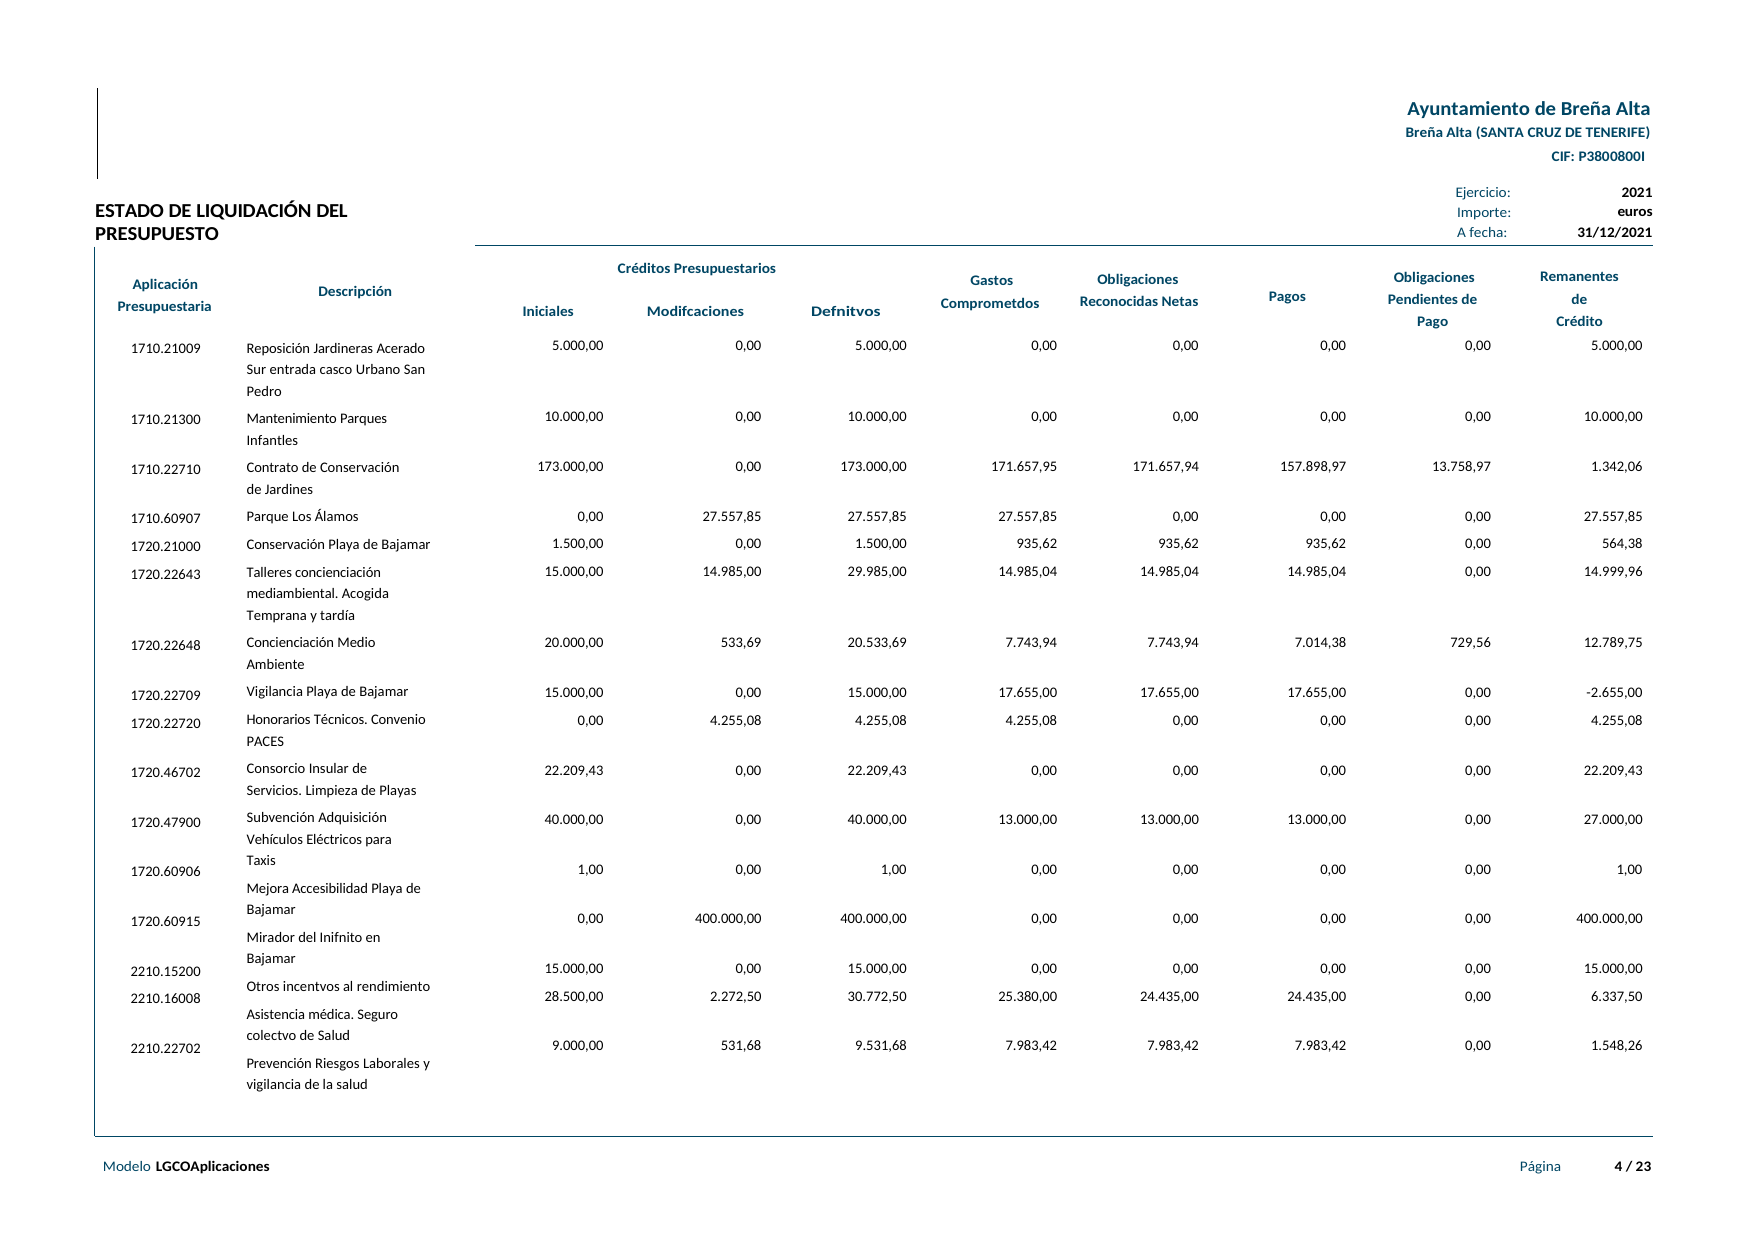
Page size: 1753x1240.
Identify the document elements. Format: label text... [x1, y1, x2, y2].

text Parque Los Álamos Conservación Playa de Bajamar [246, 508, 431, 553]
text Contrato de Conservación de Jardines [246, 459, 417, 498]
text Aplicación Presupuestaria [117, 275, 214, 315]
text 1,00 [1507, 860, 1642, 878]
text 6.337,50 [1507, 987, 1642, 1005]
text 15.000,00 [768, 959, 906, 977]
text 15.000,00 [1507, 959, 1642, 977]
text 0,00 [621, 860, 761, 878]
text Prevención Riesgos Laborales y vigilancia de la salud [246, 1054, 430, 1093]
text 0,00 [621, 457, 761, 475]
text 17.655,00 [918, 683, 1057, 701]
text 15.000,00 [474, 683, 603, 701]
text 171.657,95 [918, 457, 1057, 475]
text 0,00 [1214, 909, 1346, 927]
text 0,00 [474, 711, 603, 729]
text 0,00 [621, 408, 761, 425]
text Reposición Jardineras Acerado Sur entrada casco Urbano San Pedro [246, 339, 425, 400]
text 729,56 [1361, 634, 1491, 652]
text 1.342,06 [1507, 457, 1642, 475]
text 20.533,69 [768, 634, 906, 652]
text 9.000,00 [474, 1037, 603, 1054]
text 14.999,96 [1507, 562, 1642, 580]
text 14.985,04 [1065, 562, 1199, 580]
text 1720.60915 [130, 912, 236, 930]
text 2210.16008 [130, 990, 236, 1007]
text 20.000,00 [474, 634, 603, 652]
text 4.255,08 [621, 711, 761, 729]
text 9.531,68 [768, 1037, 906, 1054]
text 2021 [1621, 183, 1655, 201]
text 0,00 [1361, 534, 1491, 552]
text 0,00 [1361, 987, 1491, 1005]
text Pagos [1266, 287, 1308, 305]
text 0,00 [474, 507, 603, 524]
text 27.557,85 [1507, 507, 1642, 524]
text 7.743,94 [1065, 634, 1199, 652]
text 2210.22702 [130, 1039, 236, 1057]
text 28.500,00 [474, 987, 603, 1005]
text 25.380,00 [918, 987, 1057, 1005]
text Modifcaciones [647, 303, 768, 320]
text CIF: P3800800I [98, 147, 1645, 165]
text 0,00 [1361, 761, 1491, 779]
text Mantenimiento Parques Infantles [246, 409, 389, 449]
text 10.000,00 [1507, 408, 1642, 425]
text 0,00 [1214, 336, 1346, 354]
text 0,00 [1361, 909, 1491, 927]
text 1720.22720 [130, 714, 236, 732]
text Vigilancia Playa de Bajamar [246, 682, 474, 700]
text 10.000,00 [474, 408, 603, 425]
text 29.985,00 [768, 562, 906, 580]
text 4 / 23 [1614, 1157, 1653, 1175]
text 1710.21300 [130, 410, 236, 428]
text 1.548,26 [1507, 1037, 1642, 1054]
text 0,00 [1065, 860, 1198, 878]
text Gastos Comprometdos [941, 271, 1065, 312]
text 0,00 [1361, 683, 1491, 701]
text 0,00 [1065, 507, 1198, 524]
text 5.000,00 [474, 336, 603, 354]
text 27.557,85 [621, 507, 761, 524]
text Obligaciones Pendientes de Pago [1387, 264, 1477, 330]
text 27.000,00 [1507, 810, 1642, 828]
text Página [1519, 1158, 1563, 1175]
text 0,00 [1361, 408, 1491, 425]
text 0,00 [1065, 959, 1198, 977]
text 0,00 [1361, 810, 1491, 828]
text 15.000,00 [768, 683, 906, 701]
text 1,00 [474, 860, 603, 878]
text 0,00 [1065, 711, 1198, 729]
text 10.000,00 [768, 408, 906, 425]
text Créditos Presupuestarios [617, 259, 918, 277]
text Ayuntamiento de Breña Alta [98, 96, 1650, 121]
text 22.209,43 [1507, 761, 1642, 779]
text 14.985,04 [918, 562, 1057, 580]
text 935,62 [918, 534, 1057, 552]
text 0,00 [474, 909, 603, 927]
text 14.985,00 [621, 562, 761, 580]
text 0,00 [1361, 711, 1491, 729]
text 1710.21009 [131, 339, 236, 357]
text 0,00 [1214, 959, 1346, 977]
text 0,00 [1361, 507, 1491, 524]
text Descripción [316, 282, 394, 300]
text 0,00 [918, 909, 1057, 927]
text 2210.15200 [130, 962, 236, 980]
text 22.209,43 [768, 761, 906, 779]
text 7.014,38 [1214, 634, 1346, 652]
text 0,00 [621, 761, 761, 779]
text 0,00 [1065, 761, 1198, 779]
text 30.772,50 [768, 987, 906, 1005]
text 1720.22648 [130, 636, 236, 654]
text 13.000,00 [1214, 810, 1346, 828]
text Honorarios Técnicos. Convenio PACES [246, 710, 427, 750]
text 173.000,00 [768, 457, 907, 475]
text 0,00 [621, 336, 761, 354]
text 0,00 [918, 959, 1057, 977]
text 13.000,00 [1065, 810, 1199, 828]
text 2.272,50 [621, 987, 761, 1005]
text 40.000,00 [768, 810, 906, 828]
text 0,00 [1361, 959, 1491, 977]
text 0,00 [1065, 408, 1198, 425]
text 935,62 [1065, 534, 1198, 552]
text Breña Alta (SANTA CRUZ DE TENERIFE) [98, 123, 1650, 141]
text 0,00 [1065, 336, 1198, 354]
text 400.000,00 [1507, 909, 1642, 927]
text Obligaciones Reconocidas Netas [1079, 270, 1200, 310]
text 0,00 [1361, 1037, 1491, 1054]
text 4.255,08 [918, 711, 1057, 729]
text 15.000,00 [474, 959, 603, 977]
text 564,38 [1507, 534, 1642, 552]
text 40.000,00 [474, 810, 603, 828]
text 22.209,43 [474, 761, 603, 779]
text 12.789,75 [1507, 634, 1642, 652]
text 1710.22710 [130, 460, 236, 478]
text 1720.22643 [130, 565, 236, 583]
text Crédito [1539, 313, 1619, 330]
text 0,00 [918, 336, 1057, 354]
text 1720.46702 [130, 763, 236, 781]
text 0,00 [1361, 860, 1491, 878]
text Mejora Accesibilidad Playa de Bajamar [246, 879, 423, 918]
text 935,62 [1214, 534, 1346, 552]
text 1710.60907 [130, 509, 236, 527]
text 5.000,00 [1507, 336, 1642, 354]
text 1720.22709 [130, 686, 236, 704]
text Asistencia médica. Seguro colectvo de Salud [246, 1005, 400, 1044]
text Subvención Adquisición Vehículos Eléctricos para Taxis [246, 808, 423, 869]
text 4.255,08 [768, 711, 906, 729]
text 400.000,00 [768, 909, 907, 927]
text -2.655,00 [1507, 683, 1642, 701]
text 7.983,42 [1214, 1037, 1346, 1054]
text 0,00 [1214, 507, 1346, 524]
text 400.000,00 [621, 909, 761, 927]
text 0,00 [621, 810, 761, 828]
text 0,00 [918, 761, 1057, 779]
text 27.557,85 [918, 507, 1057, 524]
text 24.435,00 [1065, 987, 1199, 1005]
text Ejercicio: Importe: A fecha: [1455, 183, 1512, 241]
text 0,00 [1214, 711, 1346, 729]
text 24.435,00 [1214, 987, 1346, 1005]
text ESTADO DE LIQUIDACIÓN DEL PRESUPUESTO [95, 199, 475, 245]
text Consorcio Insular de Servicios. Limpieza de Playas [246, 759, 426, 799]
text 0,00 [1361, 336, 1491, 354]
text euros 31/12/2021 [1577, 203, 1654, 241]
text 157.898,97 [1214, 457, 1346, 475]
text 171.657,94 [1065, 457, 1199, 475]
text Mirador del Inifnito en Bajamar [246, 928, 417, 967]
text 1720.47900 [130, 813, 236, 831]
text 17.655,00 [1065, 683, 1199, 701]
text 1.500,00 [474, 534, 603, 552]
text 13.000,00 [918, 810, 1057, 828]
text 13.758,97 [1361, 457, 1491, 475]
text Iniciales [522, 303, 621, 320]
text 0,00 [1214, 761, 1346, 779]
text 531,68 [621, 1037, 761, 1054]
text 7.743,94 [918, 634, 1057, 652]
text 0,00 [1214, 408, 1346, 425]
text 15.000,00 [474, 562, 603, 580]
text Defnitvos [811, 303, 918, 320]
text 4.255,08 [1507, 711, 1642, 729]
text 1720.60906 [130, 863, 236, 881]
text 1.500,00 [768, 534, 906, 552]
text 17.655,00 [1214, 683, 1346, 701]
text 173.000,00 [474, 457, 603, 475]
text Modelo LGCOAplicaciones [103, 1158, 282, 1175]
text 7.983,42 [918, 1037, 1057, 1054]
text Talleres concienciación mediambiental. Acogida Temprana y tardía [246, 563, 391, 624]
text 5.000,00 [768, 336, 906, 354]
text 0,00 [1214, 860, 1346, 878]
text 14.985,04 [1214, 562, 1346, 580]
text 0,00 [621, 959, 761, 977]
text 0,00 [1361, 562, 1491, 580]
text 1720.21000 [130, 537, 236, 555]
text 0,00 [621, 534, 761, 552]
text 0,00 [918, 860, 1057, 878]
text 7.983,42 [1065, 1037, 1199, 1054]
text Otros incentvos al rendimiento [246, 977, 474, 995]
text 0,00 [1065, 909, 1198, 927]
text Remanentes de [1539, 267, 1619, 308]
text Concienciación Medio Ambiente [246, 633, 378, 673]
text 27.557,85 [768, 507, 906, 524]
text 1,00 [768, 860, 906, 878]
text 0,00 [918, 408, 1057, 425]
text 0,00 [621, 683, 761, 701]
text 533,69 [621, 634, 761, 652]
